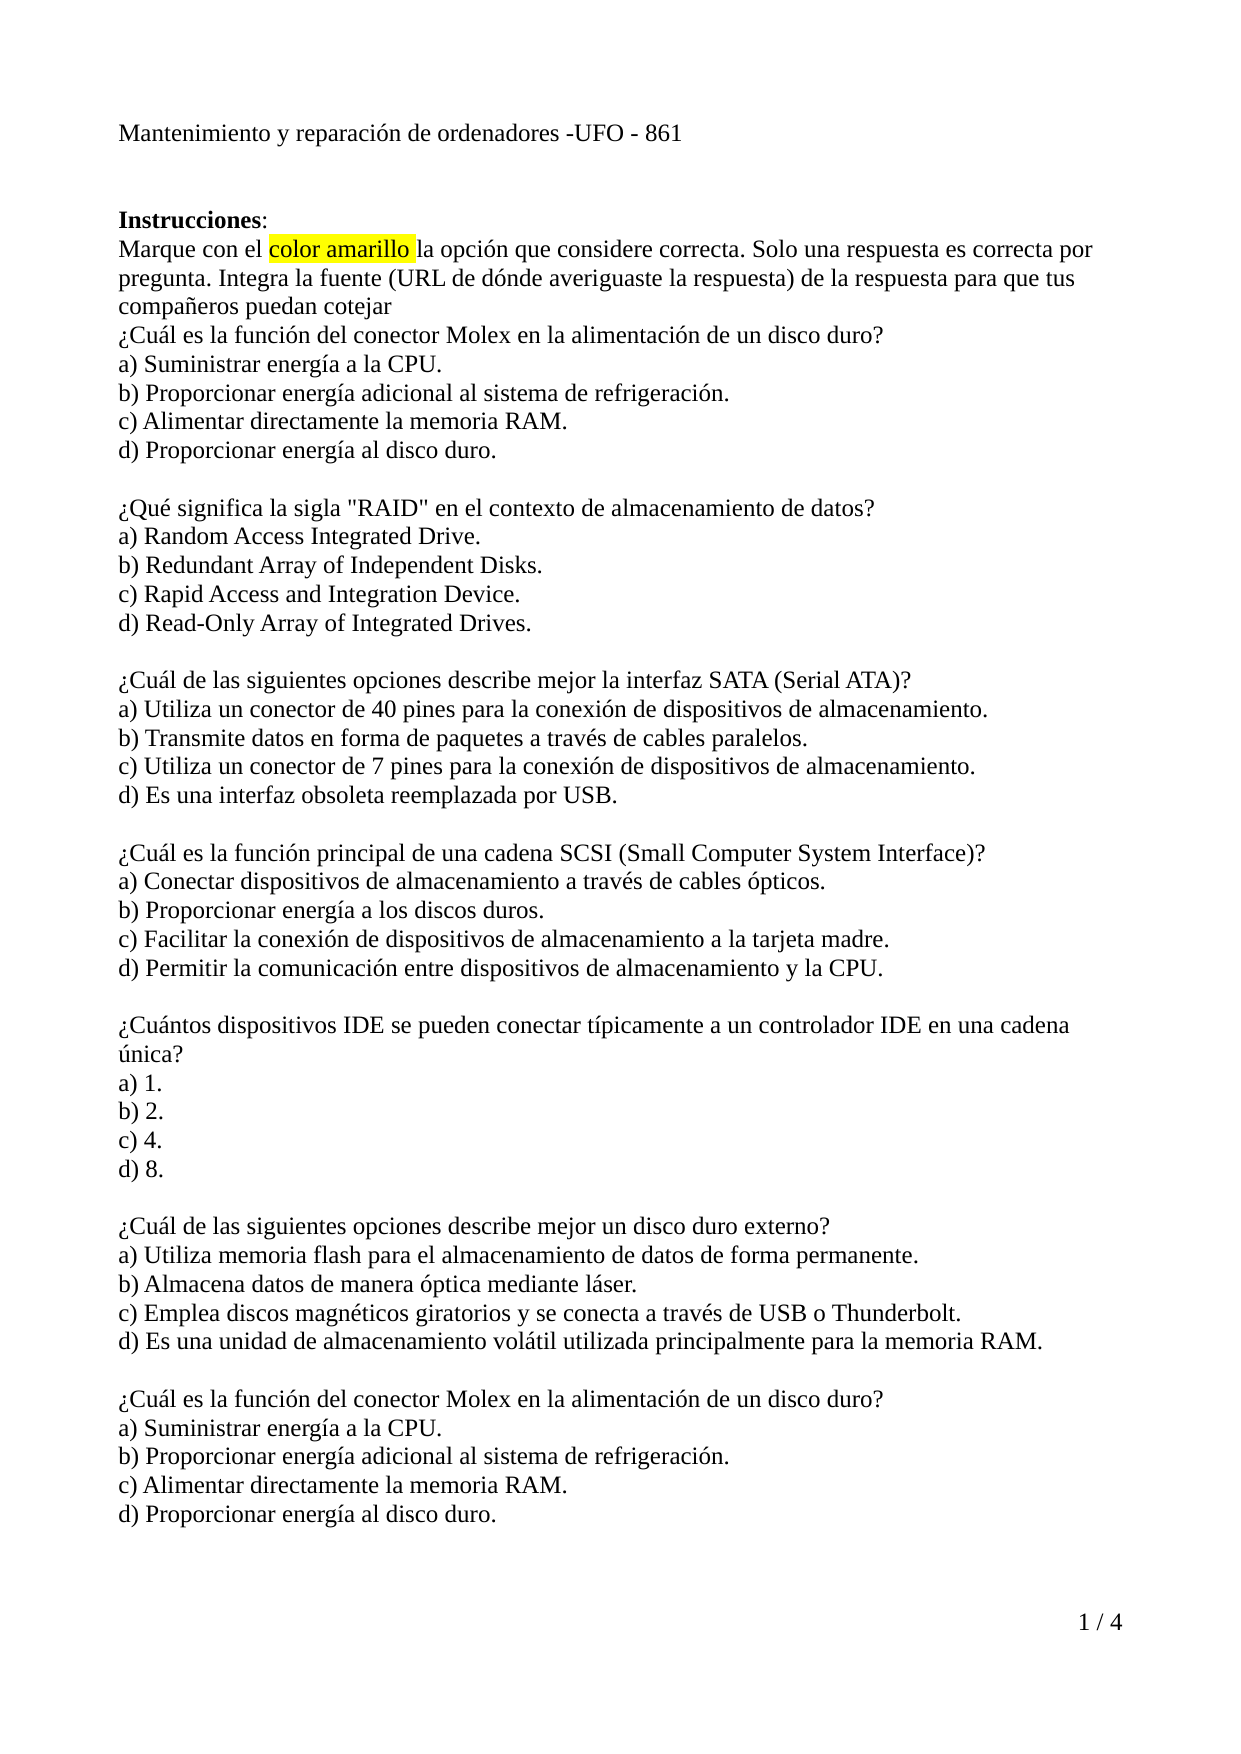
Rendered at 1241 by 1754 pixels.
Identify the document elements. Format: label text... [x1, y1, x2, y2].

text a) Random Access Integrated Drive. [118, 521, 1122, 550]
text a) Conectar dispositivos de almacenamiento a través de cables ópticos. [118, 866, 1122, 895]
text b) Proporcionar energía a los discos duros. [118, 895, 1122, 924]
text a) Utiliza memoria flash para el almacenamiento de datos de forma permanente. [118, 1240, 1122, 1269]
text a) 1. [118, 1068, 1122, 1096]
text ¿Cuál de las siguientes opciones describe mejor un disco duro externo? [118, 1211, 1122, 1240]
text c) Rapid Access and Integration Device. [118, 579, 1122, 608]
text b) Proporcionar energía adicional al sistema de refrigeración. [118, 378, 1122, 406]
text d) Proporcionar energía al disco duro. [118, 1499, 1122, 1528]
text c) Emplea discos magnéticos giratorios y se conecta a través de USB o Thunderbolt. [118, 1298, 1122, 1326]
text ¿Cuál de las siguientes opciones describe mejor la interfaz SATA (Serial ATA)? [118, 665, 1122, 694]
text d) Permitir la comunicación entre dispositivos de almacenamiento y la CPU. [118, 953, 1122, 981]
text d) Proporcionar energía al disco duro. [118, 435, 1122, 464]
text a) Suministrar energía a la CPU. [118, 1413, 1122, 1441]
text Marque con el color amarillo la opción que considere correcta. Solo una respuesta es correcta por pregunta. Integra la fuente (URL de dónde averiguaste la respuesta) de la respuesta para que tus compañeros puedan cotejar [118, 234, 1122, 320]
text b) Almacena datos de manera óptica mediante láser. [118, 1269, 1122, 1298]
text c) 4. [118, 1125, 1122, 1154]
text ¿Qué significa la sigla "RAID" en el contexto de almacenamiento de datos? [118, 493, 1122, 521]
text d) Read-Only Array of Integrated Drives. [118, 608, 1122, 636]
text d) Es una unidad de almacenamiento volátil utilizada principalmente para la memoria RAM. [118, 1326, 1122, 1355]
text ¿Cuál es la función principal de una cadena SCSI (Small Computer System Interface)? [118, 838, 1122, 866]
text b) Proporcionar energía adicional al sistema de refrigeración. [118, 1441, 1122, 1470]
text a) Utiliza un conector de 40 pines para la conexión de dispositivos de almacenamiento. [118, 694, 1122, 723]
text d) 8. [118, 1154, 1122, 1183]
text b) Transmite datos en forma de paquetes a través de cables paralelos. [118, 723, 1122, 751]
text b) 2. [118, 1096, 1122, 1125]
text b) Redundant Array of Independent Disks. [118, 550, 1122, 579]
text ¿Cuál es la función del conector Molex en la alimentación de un disco duro? [118, 1384, 1122, 1413]
text ¿Cuántos dispositivos IDE se pueden conectar típicamente a un controlador IDE en una cadena única? [118, 1010, 1122, 1068]
text c) Alimentar directamente la memoria RAM. [118, 406, 1122, 435]
text a) Suministrar energía a la CPU. [118, 349, 1122, 378]
text c) Facilitar la conexión de dispositivos de almacenamiento a la tarjeta madre. [118, 924, 1122, 953]
text c) Utiliza un conector de 7 pines para la conexión de dispositivos de almacenamiento. [118, 751, 1122, 780]
text Instrucciones: [118, 205, 1122, 234]
text d) Es una interfaz obsoleta reemplazada por USB. [118, 780, 1122, 809]
text ¿Cuál es la función del conector Molex en la alimentación de un disco duro? [118, 320, 1122, 349]
text c) Alimentar directamente la memoria RAM. [118, 1470, 1122, 1499]
